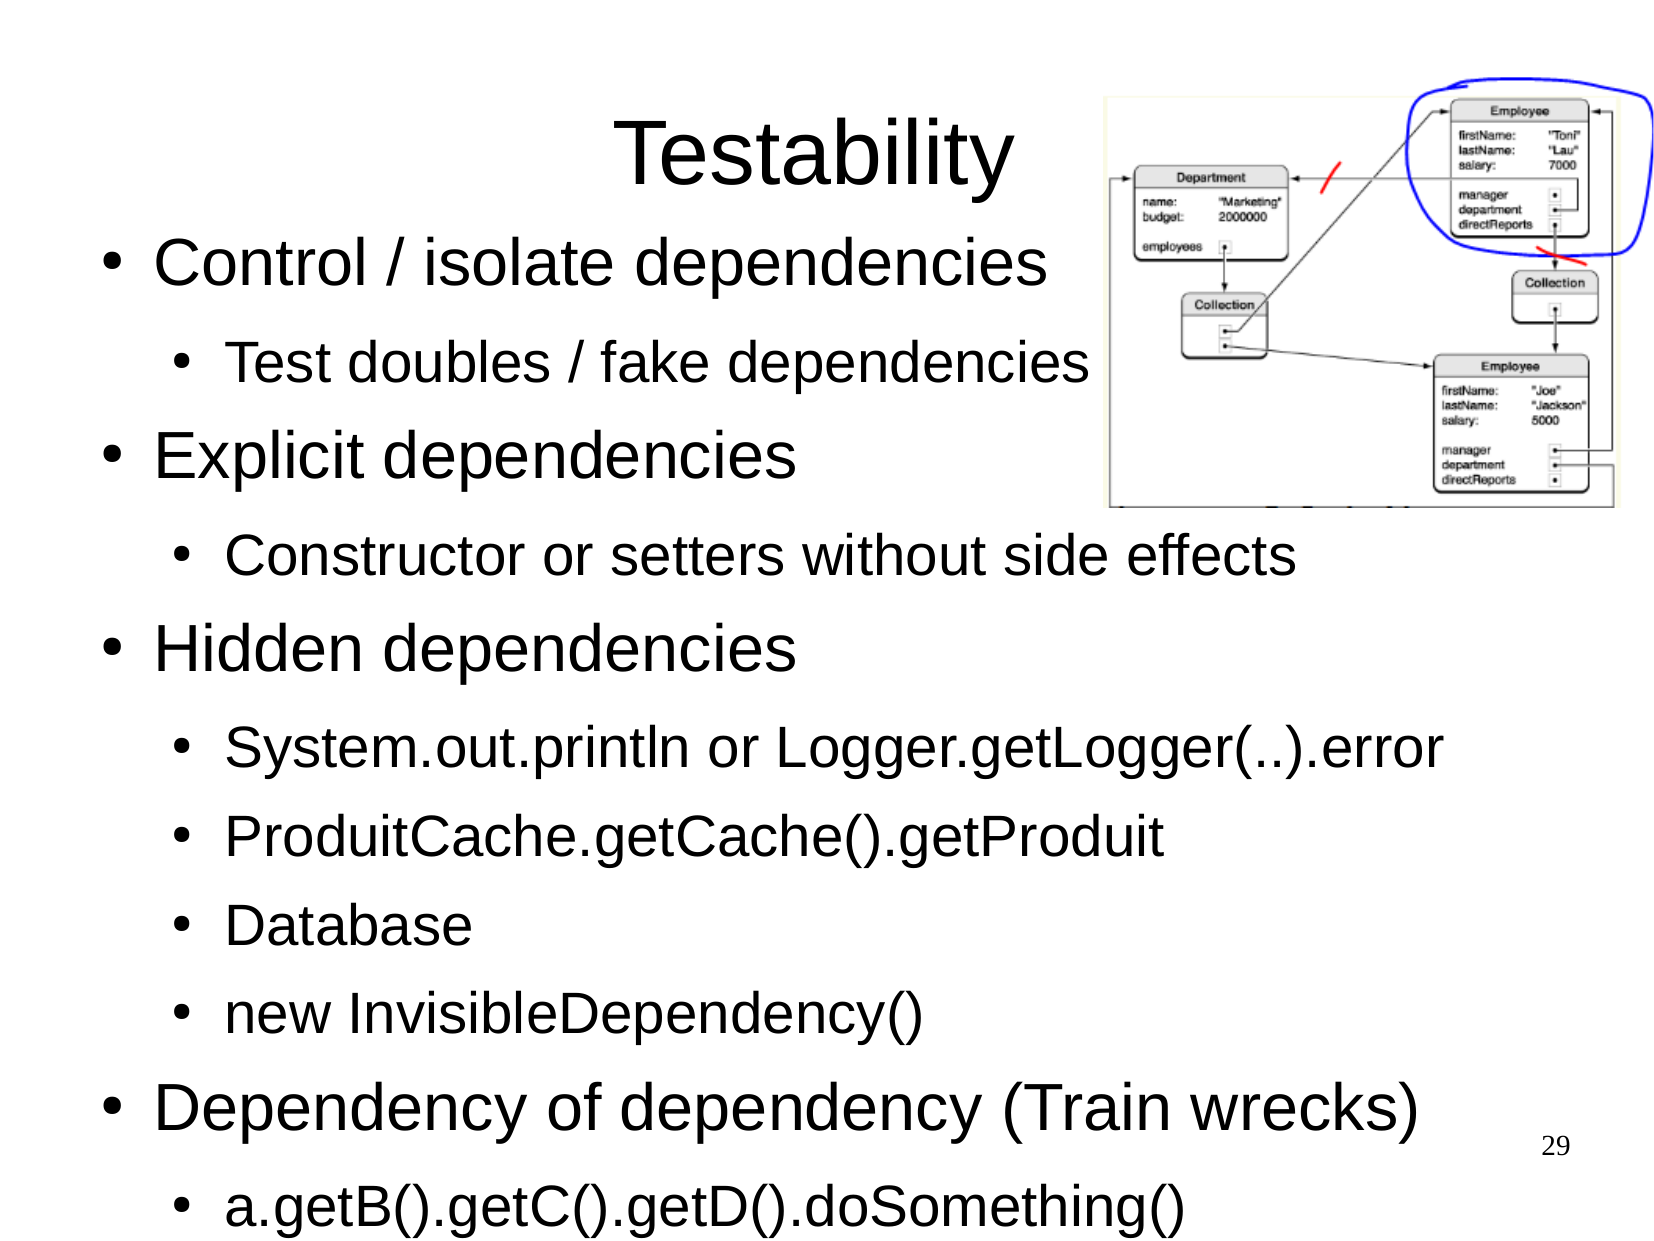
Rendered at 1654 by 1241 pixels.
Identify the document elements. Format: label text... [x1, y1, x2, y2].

list Control / isolate dependencies Test doubles / fake dependencies Explicit dependencies Constructor or setters without side effects Hidden dependencies System.out.println or Logger.getLogger(..).error ProduitCache.getCache().getProduit Database new InvisibleDependency() Dependency of dependency (Train wrecks) a.getB().getC().getD().doSomething() [82, 225, 1571, 1236]
title Testability [82, 49, 1571, 225]
picture [1103, 76, 1654, 508]
